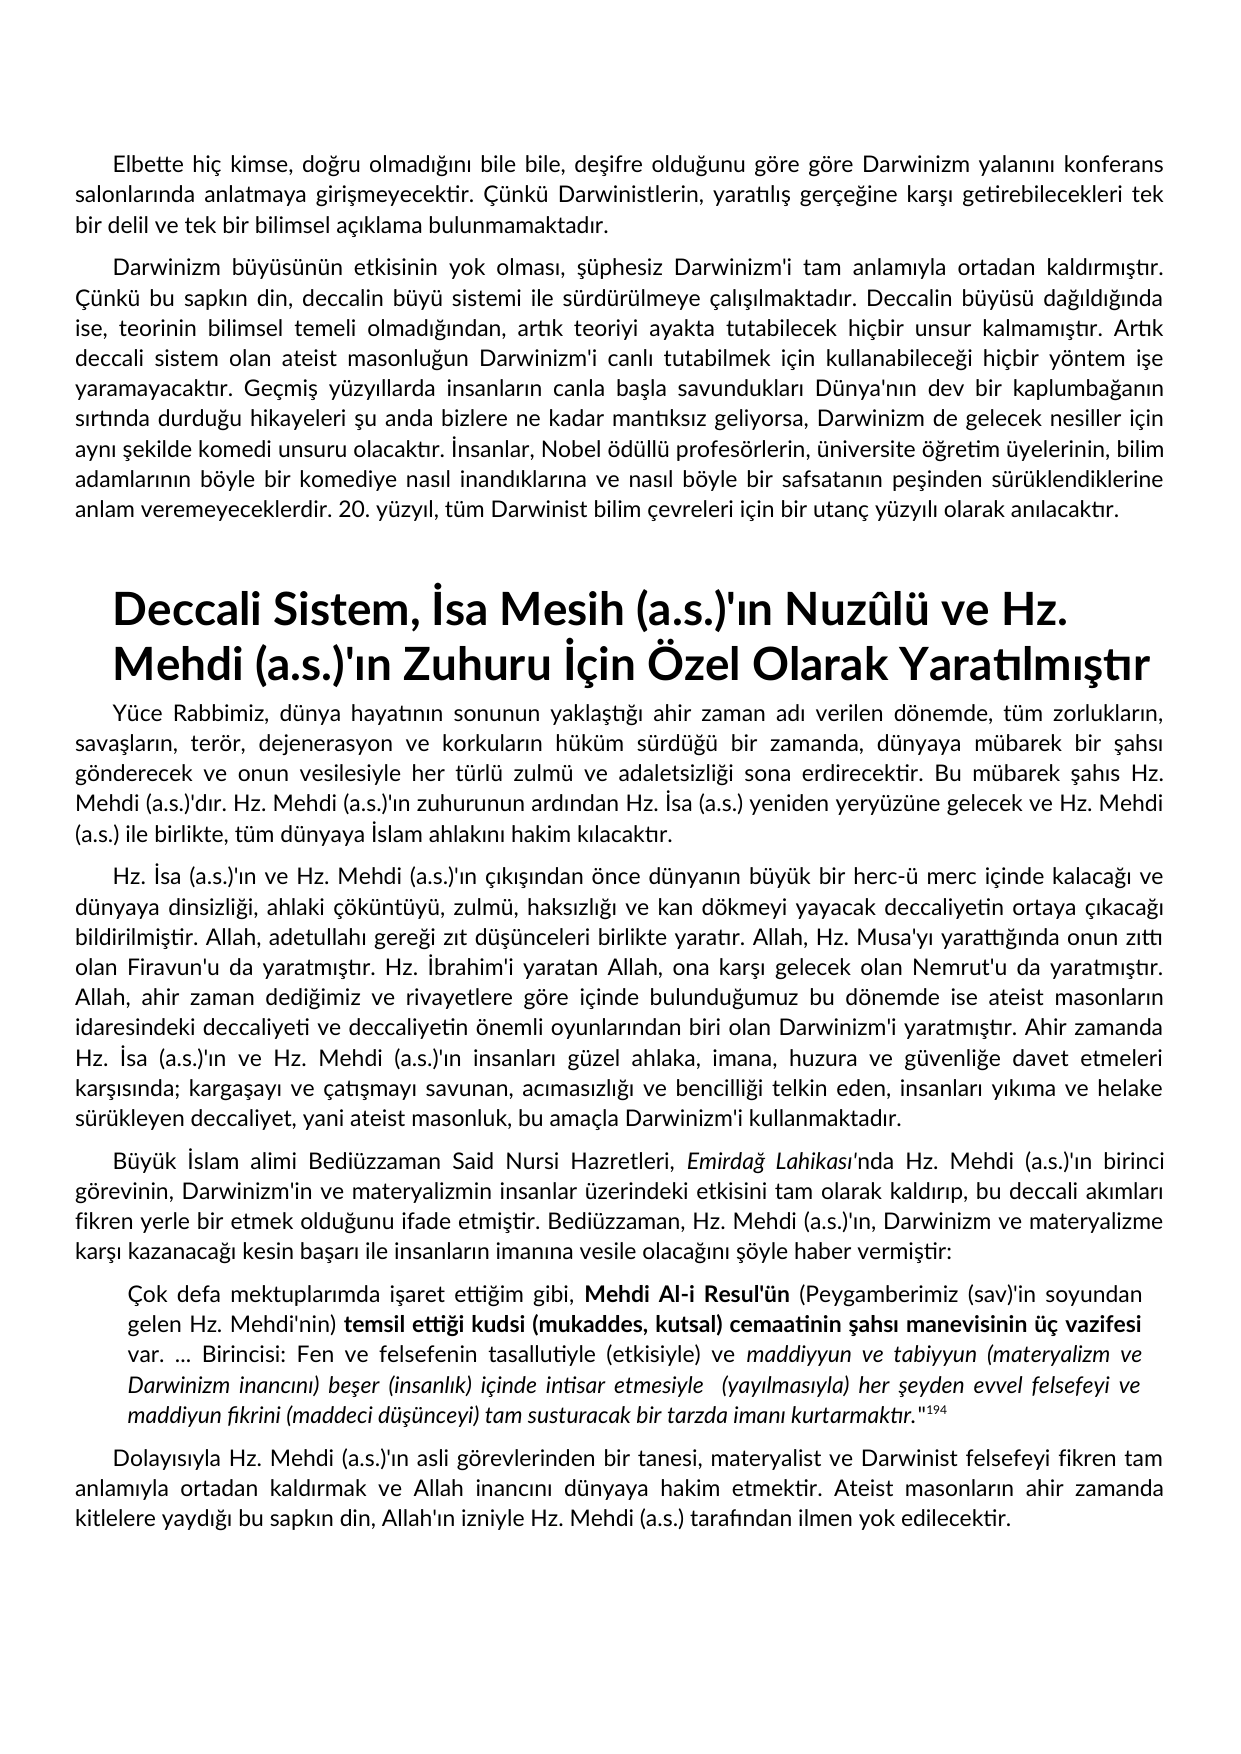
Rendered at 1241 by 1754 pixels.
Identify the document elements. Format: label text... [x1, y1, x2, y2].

text Çok defa mektuplarımda işaret ettiğim gibi, Mehdi Al-i Resul'ün (Peygamberimiz (sav)'in soyundan gelen Hz. Mehdi'nin) temsil ettiği kudsi (mukaddes, kutsal) cemaatinin şahsı manevisinin üç vazifesi var. ... Birincisi: Fen ve felsefenin tasallutiyle (etkisiyle) ve maddiyyun ve tabiyyun (materyalizm ve Darwinizm inancını) beşer (insanlık) içinde intisar etmesiyle (yayılmasıyla) her şeyden evvel felsefeyi ve maddiyun fikrini (maddeci düşünceyi) tam susturacak bir tarzda imanı kurtarmaktır."194 [127, 1280, 1143, 1428]
text Yüce Rabbimiz, dünya hayatının sonunun yaklaştığı ahir zaman adı verilen dönemde, tüm zorlukların, savaşların, terör, dejenerasyon ve korkuların hüküm sürdüğü bir zamanda, dünyaya mübarek bir şahsı gönderecek ve onun vesilesiyle her türlü zulmü ve adaletsizliği sona erdirecektir. Bu mübarek şahıs Hz. Mehdi (a.s.)'dır. Hz. Mehdi (a.s.)'ın zuhurunun ardından Hz. İsa (a.s.) yeniden yeryüzüne gelecek ve Hz. Mehdi (a.s.) ile birlikte, tüm dünyaya İslam ahlakını hakim kılacaktır. [75, 698, 1165, 847]
subtitle Deccali Sistem, İsa Mesih (a.s.)'ın Nuzûlü ve Hz. Mehdi (a.s.)'ın Zuhuru İçin Özel Olarak Yaratılmıştır [112, 580, 1165, 690]
text Büyük İslam alimi Bediüzzaman Said Nursi Hazretleri, Emirdağ Lahikası'nda Hz. Mehdi (a.s.)'ın birinci görevinin, Darwinizm'in ve materyalizmin insanlar üzerindeki etkisini tam olarak kaldırıp, bu deccali akımları fikren yerle bir etmek olduğunu ifade etmiştir. Bediüzzaman, Hz. Mehdi (a.s.)'ın, Darwinizm ve materyalizme karşı kazanacağı kesin başarı ile insanların imanına vesile olacağını şöyle haber vermiştir: [75, 1146, 1165, 1264]
text Hz. İsa (a.s.)'ın ve Hz. Mehdi (a.s.)'ın çıkışından önce dünyanın büyük bir herc-ü merc içinde kalacağı ve dünyaya dinsizliği, ahlaki çöküntüyü, zulmü, haksızlığı ve kan dökmeyi yayacak deccaliyetin ortaya çıkacağı bildirilmiştir. Allah, adetullahı gereği zıt düşünceleri birlikte yaratır. Allah, Hz. Musa'yı yarattığında onun zıttı olan Firavun'u da yaratmıştır. Hz. İbrahim'i yaratan Allah, ona karşı gelecek olan Nemrut'u da yaratmıştır. Allah, ahir zaman dediğimiz ve rivayetlere göre içinde bulunduğumuz bu dönemde ise ateist masonların idaresindeki deccaliyeti ve deccaliyetin önemli oyunlarından biri olan Darwinizm'i yaratmıştır. Ahir zamanda Hz. İsa (a.s.)'ın ve Hz. Mehdi (a.s.)'ın insanları güzel ahlaka, imana, huzura ve güvenliğe davet etmeleri karşısında; kargaşayı ve çatışmayı savunan, acımasızlığı ve bencilliği telkin eden, insanları yıkıma ve helake sürükleyen deccaliyet, yani ateist masonluk, bu amaçla Darwinizm'i kullanmaktadır. [75, 862, 1165, 1131]
text Darwinizm büyüsünün etkisinin yok olması, şüphesiz Darwinizm'i tam anlamıyla ortadan kaldırmıştır. Çünkü bu sapkın din, deccalin büyü sistemi ile sürdürülmeye çalışılmaktadır. Deccalin büyüsü dağıldığında ise, teorinin bilimsel temeli olmadığından, artık teoriyi ayakta tutabilecek hiçbir unsur kalmamıştır. Artık deccali sistem olan ateist masonluğun Darwinizm'i canlı tutabilmek için kullanabileceği hiçbir yöntem işe yaramayacaktır. Geçmiş yüzyıllarda insanların canla başla savundukları Dünya'nın dev bir kaplumbağanın sırtında durduğu hikayeleri şu anda bizlere ne kadar mantıksız geliyorsa, Darwinizm de gelecek nesiller için aynı şekilde komedi unsuru olacaktır. İnsanlar, Nobel ödüllü profesörlerin, üniversite öğretim üyelerinin, bilim adamlarının böyle bir komediye nasıl inandıklarına ve nasıl böyle bir safsatanın peşinden sürüklendiklerine anlam veremeyeceklerdir. 20. yüzyıl, tüm Darwinist bilim çevreleri için bir utanç yüzyılı olarak anılacaktır. [75, 253, 1165, 522]
text Elbette hiç kimse, doğru olmadığını bile bile, deşifre olduğunu göre göre Darwinizm yalanını konferans salonlarında anlatmaya girişmeyecektir. Çünkü Darwinistlerin, yaratılış gerçeğine karşı getirebilecekleri tek bir delil ve tek bir bilimsel açıklama bulunmamaktadır. [75, 150, 1165, 238]
text Dolayısıyla Hz. Mehdi (a.s.)'ın asli görevlerinden bir tanesi, materyalist ve Darwinist felsefeyi fikren tam anlamıyla ortadan kaldırmak ve Allah inancını dünyaya hakim etmektir. Ateist masonların ahir zamanda kitlelere yaydığı bu sapkın din, Allah'ın izniyle Hz. Mehdi (a.s.) tarafından ilmen yok edilecektir. [75, 1443, 1165, 1531]
